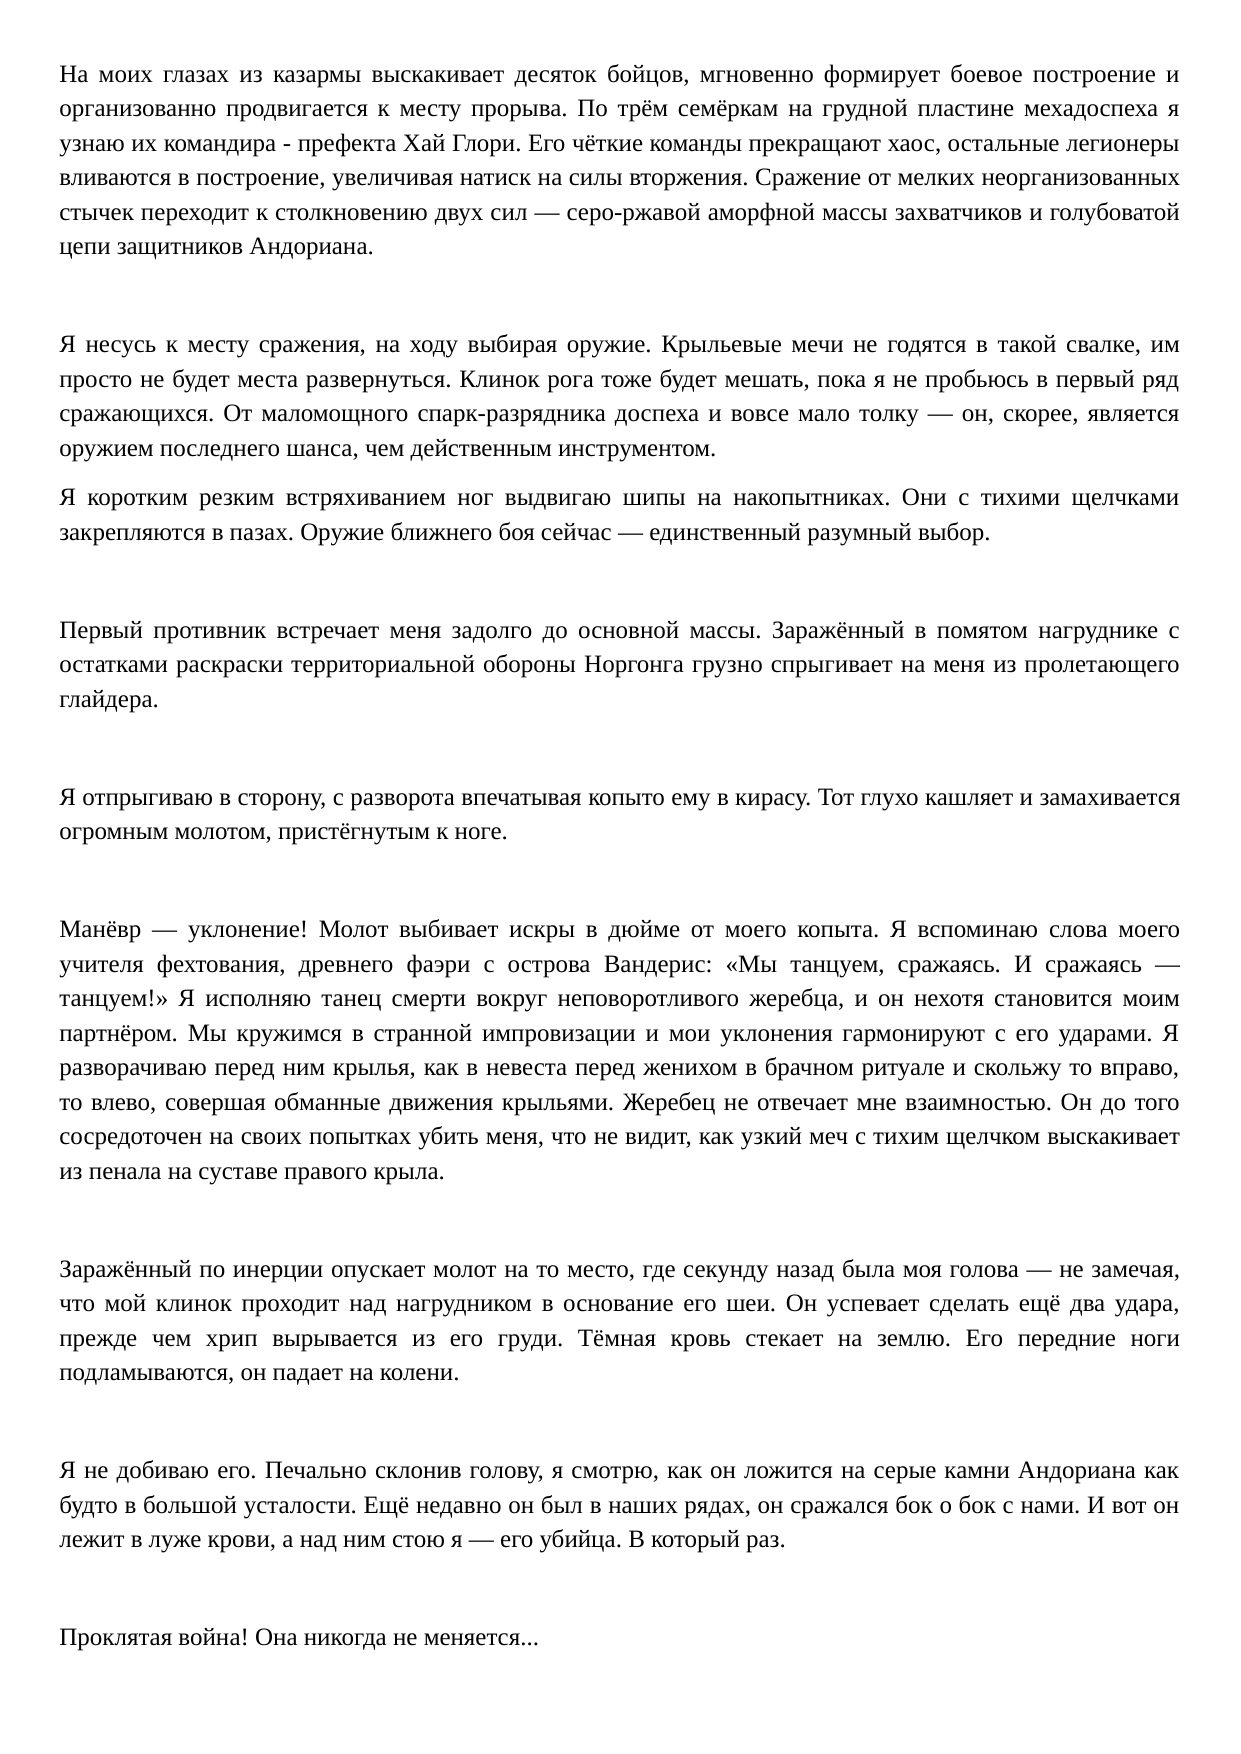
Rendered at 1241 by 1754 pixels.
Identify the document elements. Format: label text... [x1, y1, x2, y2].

text Первый противник встречает меня задолго до основной массы. Заражённый в помятом нагруднике с остатками раскраски территориальной обороны Норгонга грузно спрыгивает на меня из пролетающего глайдера. [59, 615, 1181, 712]
text Я не добиваю его. Печально склонив голову, я смотрю, как он ложится на серые камни Андориана как будто в большой усталости. Ещё недавно он был в наших рядах, он сражался бок о бок с нами. И вот он лежит в луже крови, а над ним стою я — его убийца. В который раз. [59, 1455, 1181, 1553]
text Я отпрыгиваю в сторону, с разворота впечатывая копыто ему в кирасу. Тот глухо кашляет и замахивается огромным молотом, пристёгнутым к ноге. [59, 782, 1181, 845]
text Проклятая война! Она никогда не меняется... [59, 1622, 1181, 1651]
text Манёвр — уклонение! Молот выбивает искры в дюйме от моего копыта. Я вспоминаю слова моего учителя фехтования, древнего фаэри с острова Вандерис: «Мы танцуем, сражаясь. И сражаясь — танцуем!» Я исполняю танец смерти вокруг неповоротливого жеребца, и он нехотя становится моим партнёром. Мы кружимся в странной импровизации и мои уклонения гармонируют с его ударами. Я разворачиваю перед ним крылья, как в невеста перед женихом в брачном ритуале и скольжу то вправо, то влево, совершая обманные движения крыльями. Жеребец не отвечает мне взаимностью. Он до того сосредоточен на своих попытках убить меня, что не видит, как узкий меч с тихим щелчком выскакивает из пенала на суставе правого крыла. [59, 914, 1181, 1184]
text Заражённый по инерции опускает молот на то место, где секунду назад была моя голова — не замечая, что мой клинок проходит над нагрудником в основание его шеи. Он успевает сделать ещё два удара, прежде чем хрип вырывается из его груди. Тёмная кровь стекает на землю. Его передние ноги подламываются, он падает на колени. [59, 1254, 1181, 1386]
text На моих глазах из казармы выскакивает десяток бойцов, мгновенно формирует боевое построение и организованно продвигается к месту прорыва. По трём семёркам на грудной пластине мехадоспеха я узнаю их командира - префекта Хай Глори. Его чёткие команды прекращают хаос, остальные легионеры вливаются в построение, увеличивая натиск на силы вторжения. Сражение от мелких неорганизованных стычек переходит к столкновению двух сил — серо-ржавой аморфной массы захватчиков и голубоватой цепи защитников Андориана. [59, 59, 1181, 260]
text Я несусь к месту сражения, на ходу выбирая оружие. Крыльевые мечи не годятся в такой свалке, им просто не будет места развернуться. Клинок рога тоже будет мешать, пока я не пробьюсь в первый ряд сражающихся. От маломощного спарк-разрядника доспеха и вовсе мало толку — он, скорее, является оружием последнего шанса, чем действенным инструментом. [59, 329, 1181, 462]
text Я коротким резким встряхиванием ног выдвигаю шипы на накопытниках. Они с тихими щелчками закрепляются в пазах. Оружие ближнего боя сейчас — единственный разумный выбор. [59, 482, 1181, 545]
